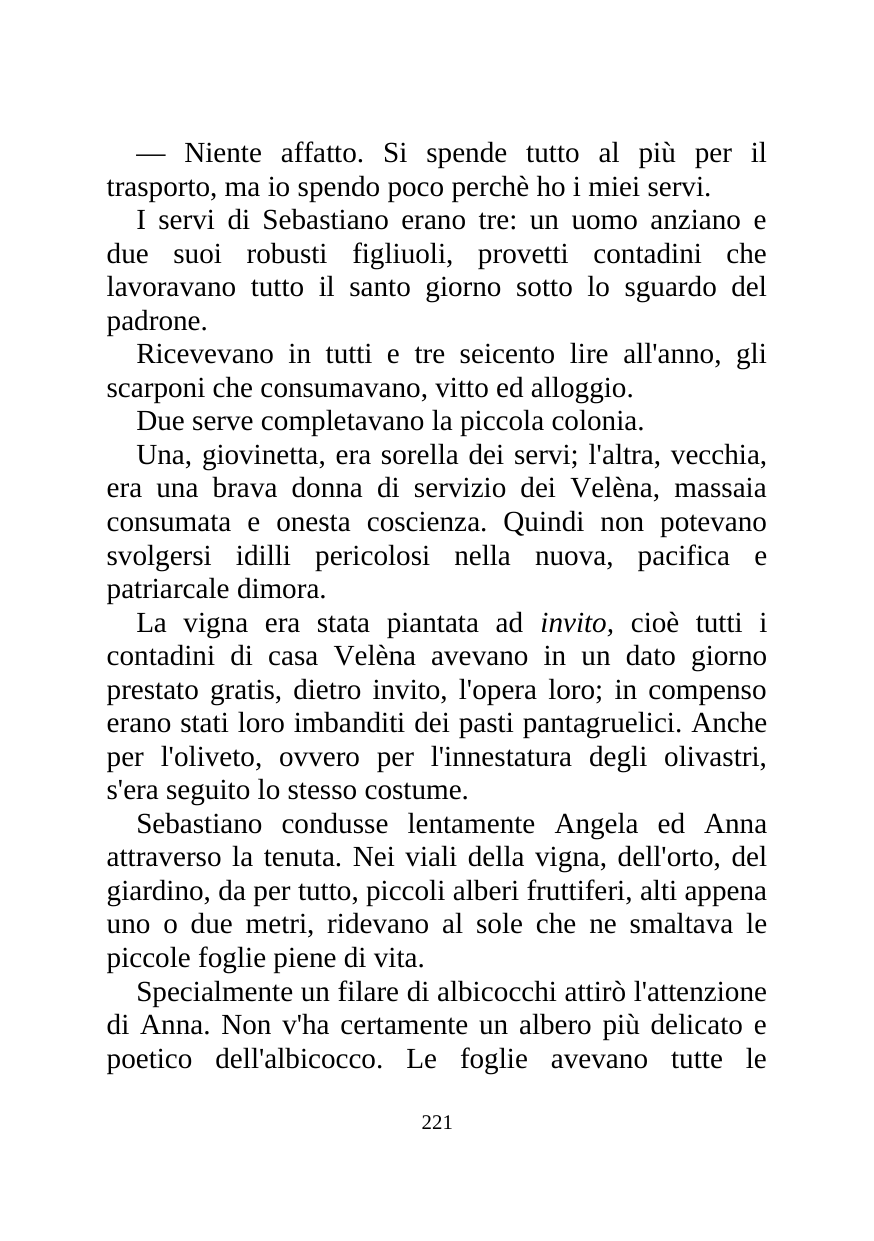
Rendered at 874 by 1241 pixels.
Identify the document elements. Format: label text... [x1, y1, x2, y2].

text Specialmente un filare di albicocchi attirò l'attenzione di Anna. Non v'ha certamente un albero più delicato e poetico dell'albicocco. Le foglie avevano tutte le [106, 974, 768, 1074]
text La vigna era stata piantata ad invito, cioè tutti i contadini di casa Velèna avevano in un dato giorno prestato gratis, dietro invito, l'opera loro; in compenso erano stati loro imbanditi dei pasti pantagruelici. Anche per l'oliveto, ovvero per l'innestatura degli olivastri, s'era seguito lo stesso costume. [106, 605, 768, 806]
text Sebastiano condusse lentamente Angela ed Anna attraverso la tenuta. Nei viali della vigna, dell'orto, del giardino, da per tutto, piccoli alberi fruttiferi, alti appena uno o due metri, ridevano al sole che ne smaltava le piccole foglie piene di vita. [106, 806, 768, 974]
text Due serve completavano la piccola colonia. [106, 403, 768, 437]
text Una, giovinetta, era sorella dei servi; l'altra, vecchia, era una brava donna di servizio dei Velèna, massaia consumata e onesta coscienza. Quindi non potevano svolgersi idilli pericolosi nella nuova, pacifica e patriarcale dimora. [106, 437, 768, 605]
text Ricevevano in tutti e tre seicento lire all'anno, gli scarponi che consumavano, vitto ed alloggio. [106, 336, 768, 403]
text I servi di Sebastiano erano tre: un uomo anziano e due suoi robusti figliuoli, provetti contadini che lavoravano tutto il santo giorno sotto lo sguardo del padrone. [106, 202, 768, 336]
text — Niente affatto. Si spende tutto al più per il trasporto, ma io spendo poco perchè ho i miei servi. [106, 135, 768, 202]
